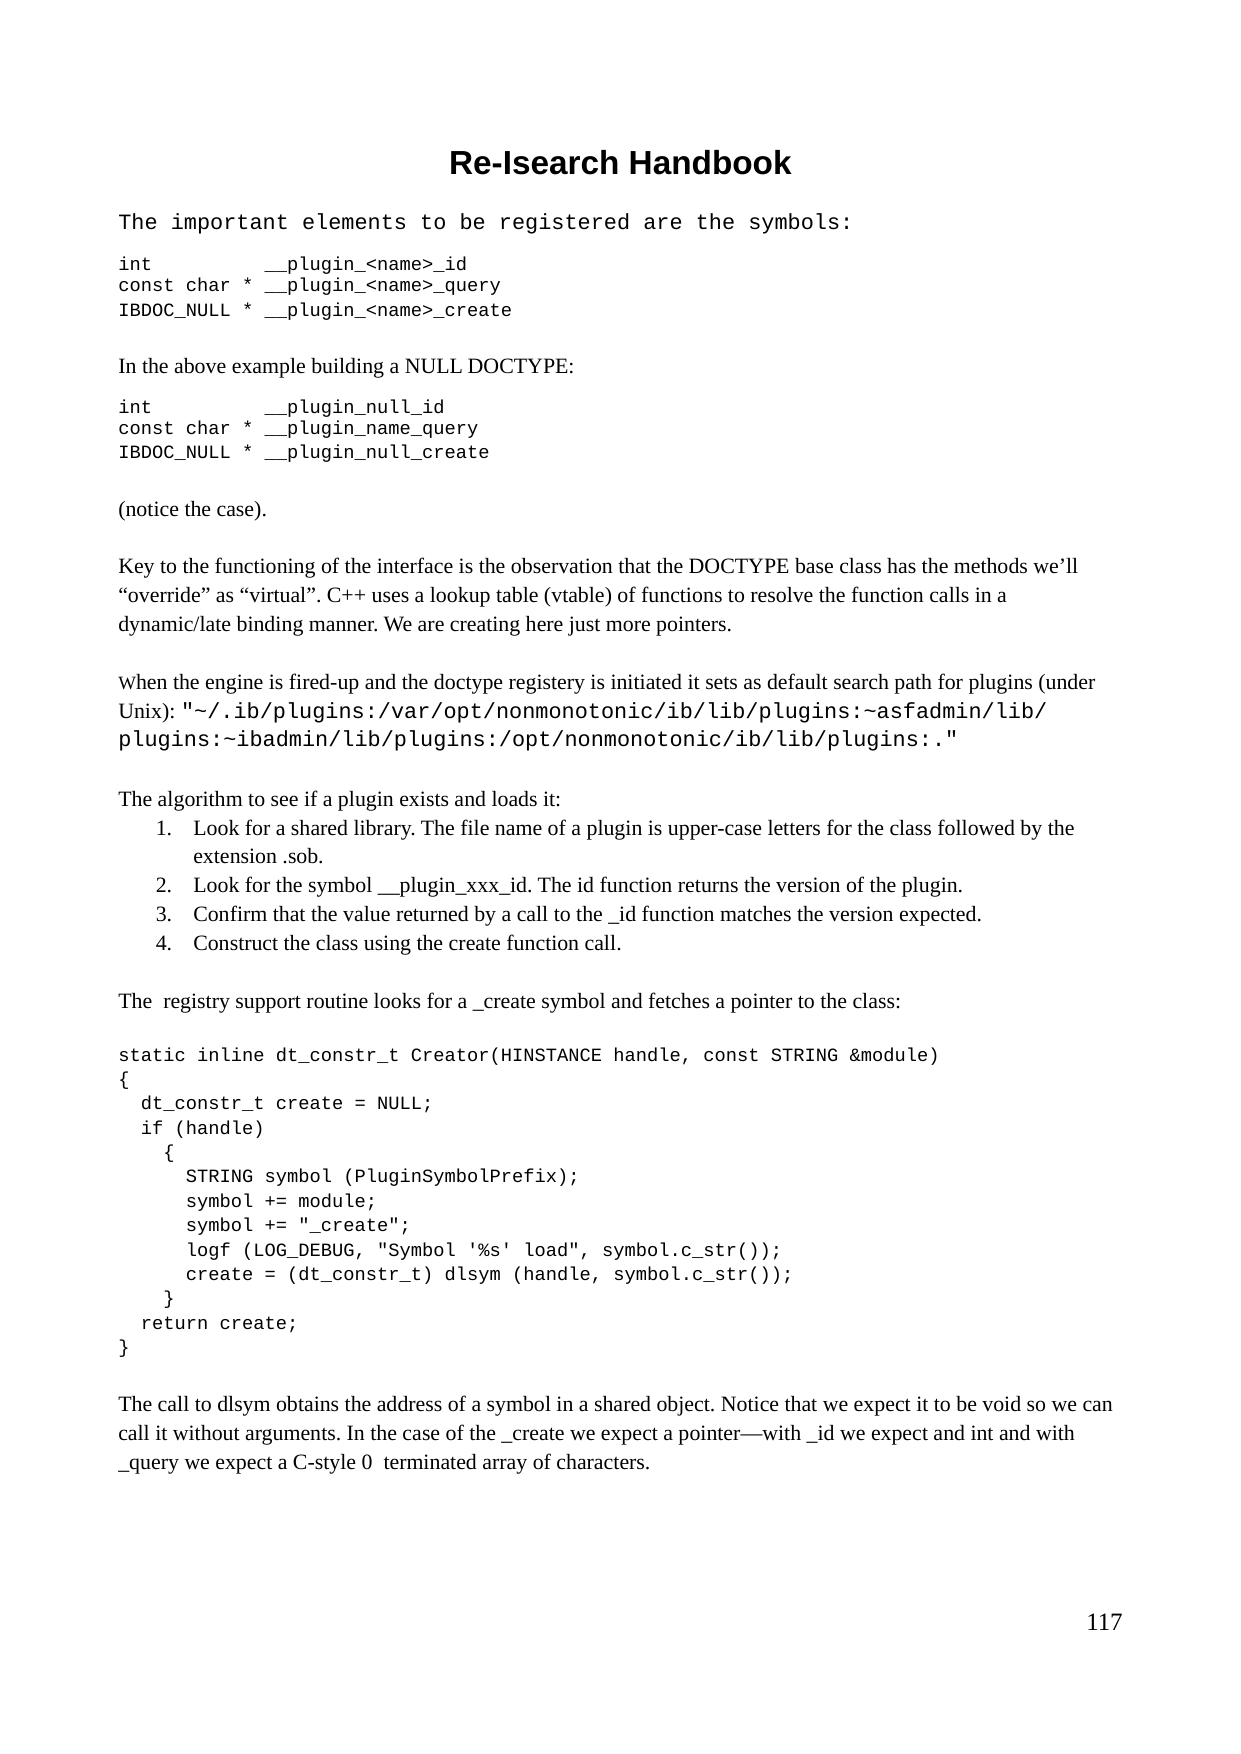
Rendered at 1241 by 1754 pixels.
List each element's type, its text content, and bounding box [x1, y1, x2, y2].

text const char * __plugin_<name>_query [118, 276, 1122, 297]
text { [118, 1143, 1122, 1164]
text The registry support routine looks for a _create symbol and fetches a pointer to the class: [118, 988, 1122, 1013]
text static inline dt_constr_t Creator(HINSTANCE handle, const STRING &module) [118, 1045, 1122, 1067]
text The important elements to be registered are the symbols: [118, 212, 1122, 236]
text In the above example building a NULL DOCTYPE: [118, 353, 1122, 379]
text Key to the functioning of the interface is the observation that the DOCTYPE base class has the methods we’ll “override” as “virtual”. C++ uses a lookup table (vtable) of functions to resolve the function calls in a dynamic/late binding manner. We are creating here just more pointers. [118, 553, 1122, 637]
list Construct the class using the create function call. [156, 930, 1122, 956]
text logf (LOG_DEBUG, "Symbol '%s' load", symbol.c_str()); [118, 1240, 1122, 1262]
text STRING symbol (PluginSymbolPrefix); [118, 1167, 1122, 1188]
text IBDOC_NULL * __plugin_null_create [118, 443, 1122, 464]
text create = (dt_constr_t) dlsym (handle, symbol.c_str()); [118, 1265, 1122, 1286]
list Look for a shared library. The file name of a plugin is upper-case letters for the class followed by the extension .sob. [156, 814, 1122, 869]
text int __plugin_null_id [118, 397, 1122, 419]
text When the engine is fired-up and the doctype registery is initiated it sets as default search path for plugins (under Unix): "~/.ib/plugins:/var/opt/nonmonotonic/ib/lib/plugins:~asfadmin/lib/plugins:~ibadmin/lib/plugins:/opt/nonmonotonic/ib/lib/plugins:." [118, 669, 1122, 753]
text (notice the case). [118, 496, 1122, 521]
text } [118, 1289, 1122, 1310]
text dt_constr_t create = NULL; [118, 1094, 1122, 1115]
text } [118, 1338, 1122, 1359]
text symbol += module; [118, 1192, 1122, 1213]
text if (handle) [118, 1118, 1122, 1140]
text return create; [118, 1313, 1122, 1335]
text IBDOC_NULL * __plugin_<name>_create [118, 301, 1122, 322]
text const char * __plugin_name_query [118, 419, 1122, 440]
text The call to dlsym obtains the address of a symbol in a shared object. Notice that we expect it to be void so we can call it without arguments. In the case of the _create we expect a pointer—with _id we expect and int and with _query we expect a C-style 0 terminated array of characters. [118, 1391, 1122, 1474]
list Look for the symbol __plugin_xxx_id. The id function returns the version of the plugin. [156, 872, 1122, 898]
text symbol += "_create"; [118, 1216, 1122, 1237]
text { [118, 1070, 1122, 1091]
list Confirm that the value returned by a call to the _id function matches the version expected. [156, 901, 1122, 927]
text The algorithm to see if a plugin exists and loads it: [118, 786, 1122, 811]
text int __plugin_<name>_id [118, 255, 1122, 276]
